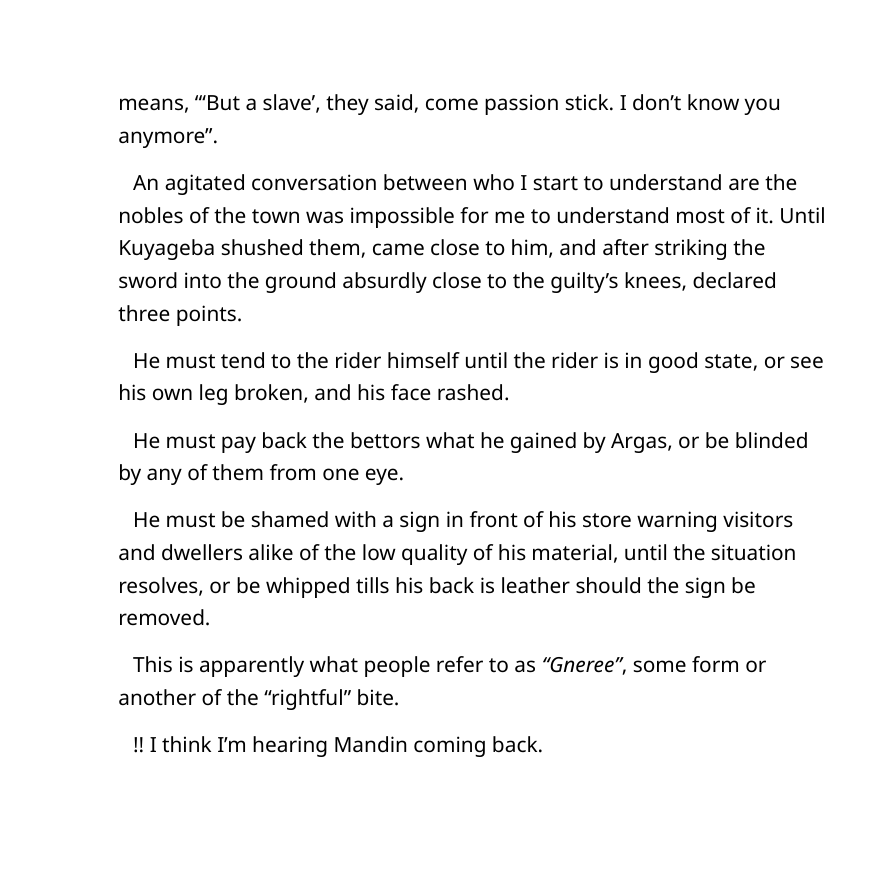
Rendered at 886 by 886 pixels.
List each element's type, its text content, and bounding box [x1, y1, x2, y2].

text He must be shamed with a sign in front of his store warning visitors and dwellers alike of the low quality of his material, until the situation resolves, or be whipped tills his back is leather should the sign be removed. [118, 506, 827, 632]
text He must tend to the rider himself until the rider is in good state, or see his own leg broken, and his face rashed. [118, 346, 827, 407]
text This is apparently what people refer to as “Gneree”, some form or another of the “rightful” bite. [118, 651, 827, 712]
text An agitated conversation between who I start to understand are the nobles of the town was impossible for me to understand most of it. Until Kuyageba shushed them, came close to him, and after striking the sword into the ground absurdly close to the guilty’s knees, declared three points. [118, 168, 827, 327]
text means, “‘But a slave’, they said, come passion stick. I don’t know you anymore”. [118, 88, 827, 149]
text !! I think I’m hearing Mandin coming back. [118, 730, 827, 759]
text He must pay back the bettors what he gained by Argas, or be blinded by any of them from one eye. [118, 426, 827, 487]
